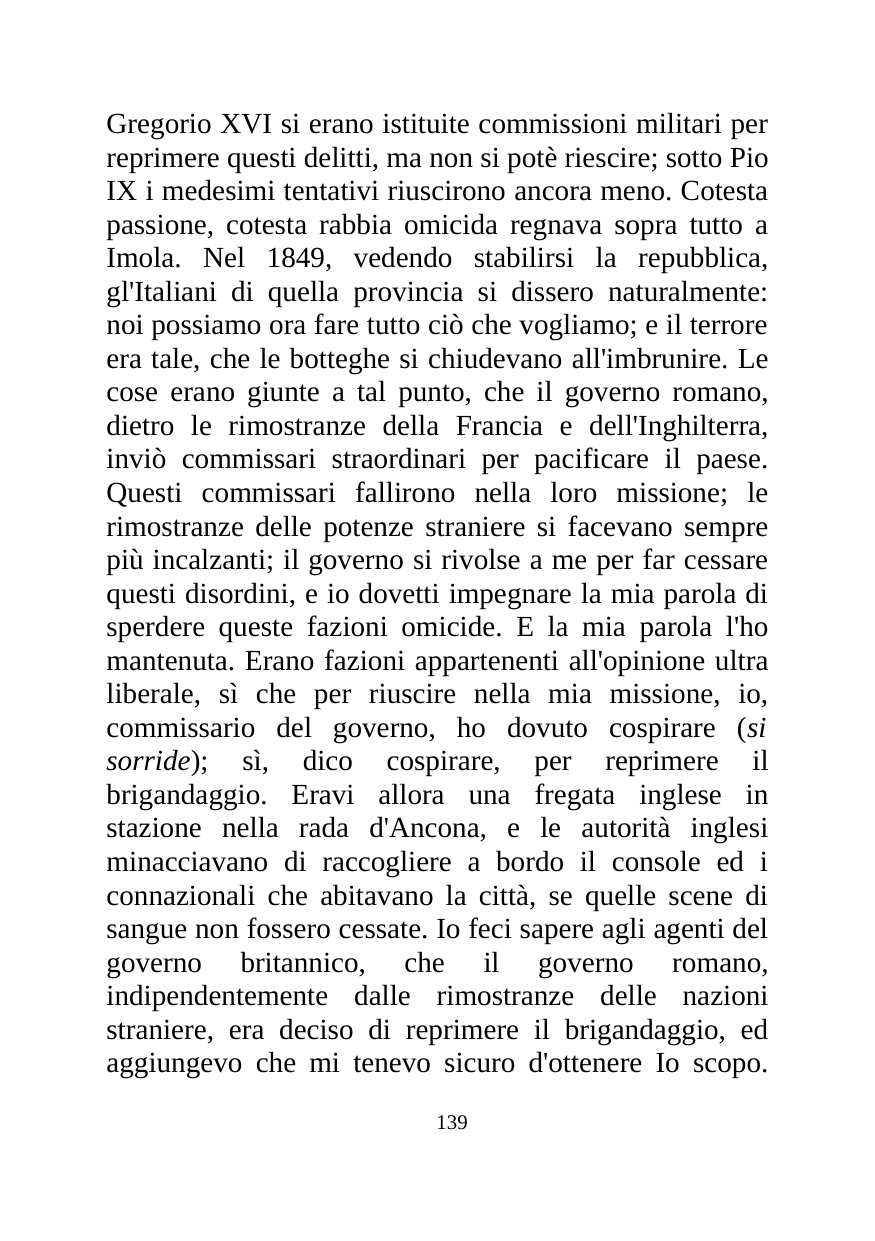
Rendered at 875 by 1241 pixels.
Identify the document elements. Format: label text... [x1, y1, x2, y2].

text Gregorio XVI si erano istituite commissioni militari per reprimere questi delitti, ma non si potè riescire; sotto Pio IX i medesimi tentativi riuscirono ancora meno. Cotesta passione, cotesta rabbia omicida regnava sopra tutto a Imola. Nel 1849, vedendo stabilirsi la repubblica, gl'Italiani di quella provincia si dissero naturalmente: noi possiamo ora fare tutto ciò che vogliamo; e il terrore era tale, che le botteghe si chiudevano all'imbrunire. Le cose erano giunte a tal punto, che il governo romano, dietro le rimostranze della Francia e dell'Inghilterra, inviò commissari straordinari per pacificare il paese. Questi commissari fallirono nella loro missione; le rimostranze delle potenze straniere si facevano sempre più incalzanti; il governo si rivolse a me per far cessare questi disordini, e io dovetti impegnare la mia parola di sperdere queste fazioni omicide. E la mia parola l'ho mantenuta. Erano fazioni appartenenti all'opinione ultra liberale, sì che per riuscire nella mia missione, io, commissario del governo, ho dovuto cospirare (si sorride); sì, dico cospirare, per reprimere il brigandaggio. Eravi allora una fregata inglese in stazione nella rada d'Ancona, e le autorità inglesi minacciavano di raccogliere a bordo il console ed i connazionali che abitavano la città, se quelle scene di sangue non fossero cessate. Io feci sapere agli agenti del governo britannico, che il governo romano, indipendentemente dalle rimostranze delle nazioni straniere, era deciso di reprimere il brigandaggio, ed aggiungevo che mi tenevo sicuro d'ottenere Io scopo. [106, 106, 769, 1079]
